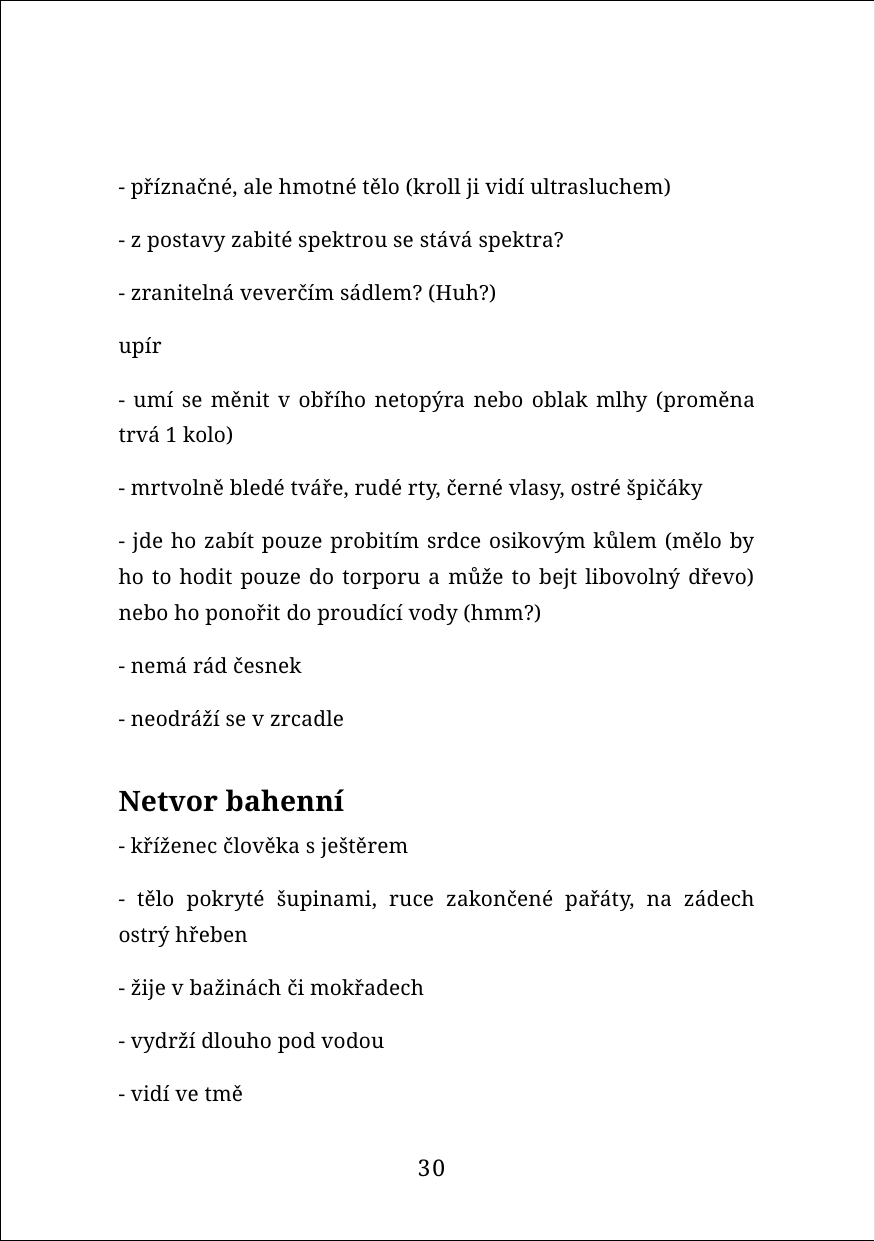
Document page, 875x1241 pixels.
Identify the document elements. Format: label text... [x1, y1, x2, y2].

text - tělo pokryté šupinami, ruce zakončené pařáty, na zádech ostrý hřeben [118, 884, 756, 948]
text - kříženec člověka s ještěrem [118, 831, 756, 859]
text - mrtvolně bledé tváře, rudé rty, černé vlasy, ostré špičáky [118, 473, 756, 502]
text - vydrží dlouho pod vodou [118, 1026, 756, 1055]
text - jde ho zabít pouze probitím srdce osikovým kůlem (mělo by ho to hodit pouze do torporu a může to bejt libovolný dřevo) nebo ho ponořit do proudící vody (hmm?) [118, 527, 756, 626]
text - zranitelná veverčím sádlem? (Huh?) [118, 278, 756, 307]
text upír [118, 331, 756, 360]
text - z postavy zabité spektrou se stává spektra? [118, 225, 756, 253]
text - žije v bažinách či mokřadech [118, 973, 756, 1002]
text - neodráží se v zrcadle [118, 704, 756, 733]
text - příznačné, ale hmotné tělo (kroll ji vidí ultrasluchem) [118, 172, 756, 200]
text - vidí ve tmě [118, 1079, 756, 1108]
text - umí se měnit v obřího netopýra nebo oblak mlhy (proměna trvá 1 kolo) [118, 385, 756, 449]
subtitle Netvor bahenní [118, 781, 756, 819]
text - nemá rád česnek [118, 651, 756, 679]
